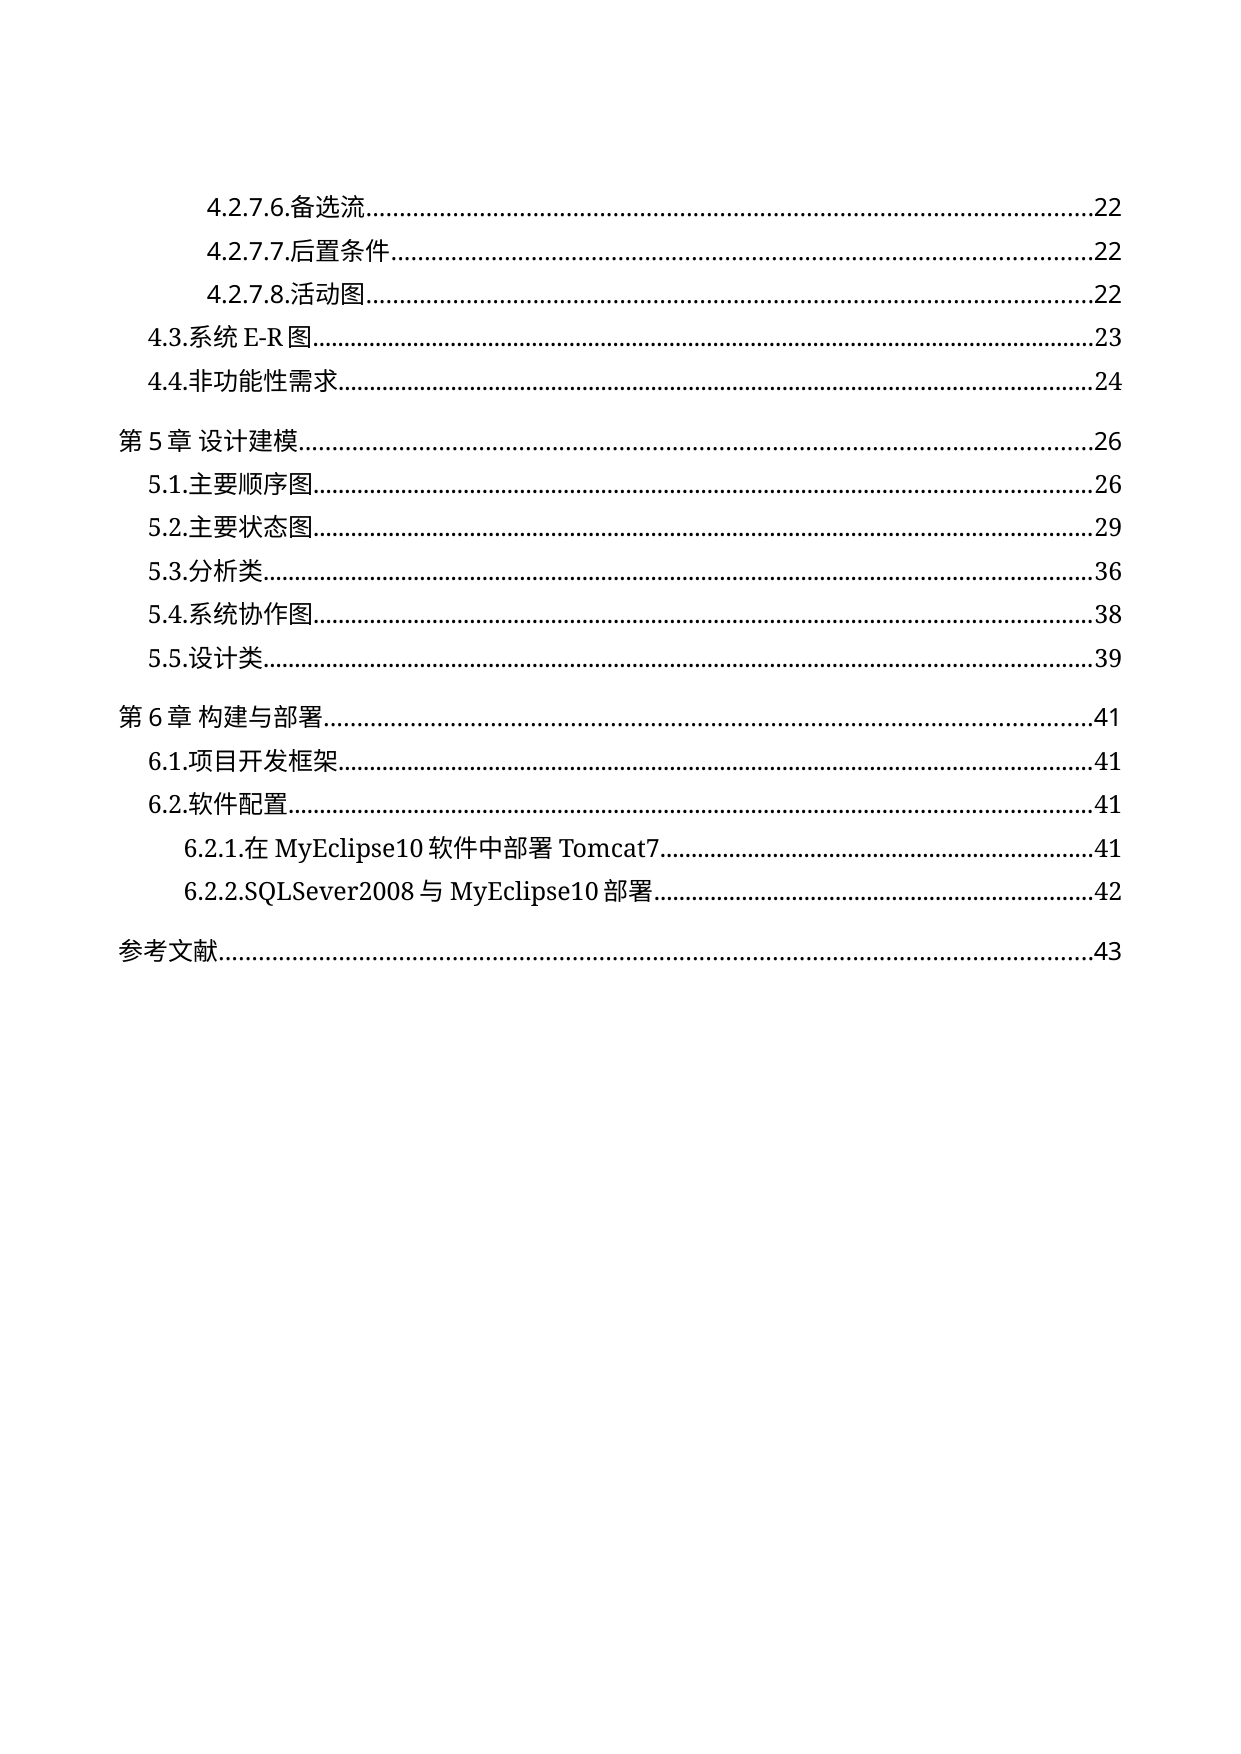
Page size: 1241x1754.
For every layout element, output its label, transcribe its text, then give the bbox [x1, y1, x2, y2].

text 4.2.7.7.后置条件 22 [207, 231, 1122, 267]
text 参考文献 43 [118, 931, 1122, 968]
text 4.3.系统E-R图 23 [148, 318, 1122, 354]
text 4.2.7.6.备选流 22 [207, 188, 1122, 224]
text 4.4.非功能性需求 24 [148, 361, 1122, 398]
text 6.1.项目开发框架 41 [148, 741, 1122, 778]
text 5.3.分析类 36 [148, 551, 1122, 588]
text 6.2.1.在MyEclipse10软件中部署Tomcat7 41 [177, 828, 1122, 864]
text 5.2.主要状态图 29 [148, 508, 1122, 544]
text 6.2.2.SQLSever2008与MyEclipse10部署 42 [177, 872, 1122, 908]
text 5.1.主要顺序图 26 [148, 464, 1122, 501]
text 第5章 设计建模 26 [118, 421, 1122, 457]
text 5.5.设计类 39 [148, 638, 1122, 674]
text 4.2.7.8.活动图 22 [207, 274, 1122, 311]
text 5.4.系统协作图 38 [148, 595, 1122, 631]
text 6.2.软件配置 41 [148, 785, 1122, 821]
text 第6章 构建与部署 41 [118, 698, 1122, 734]
